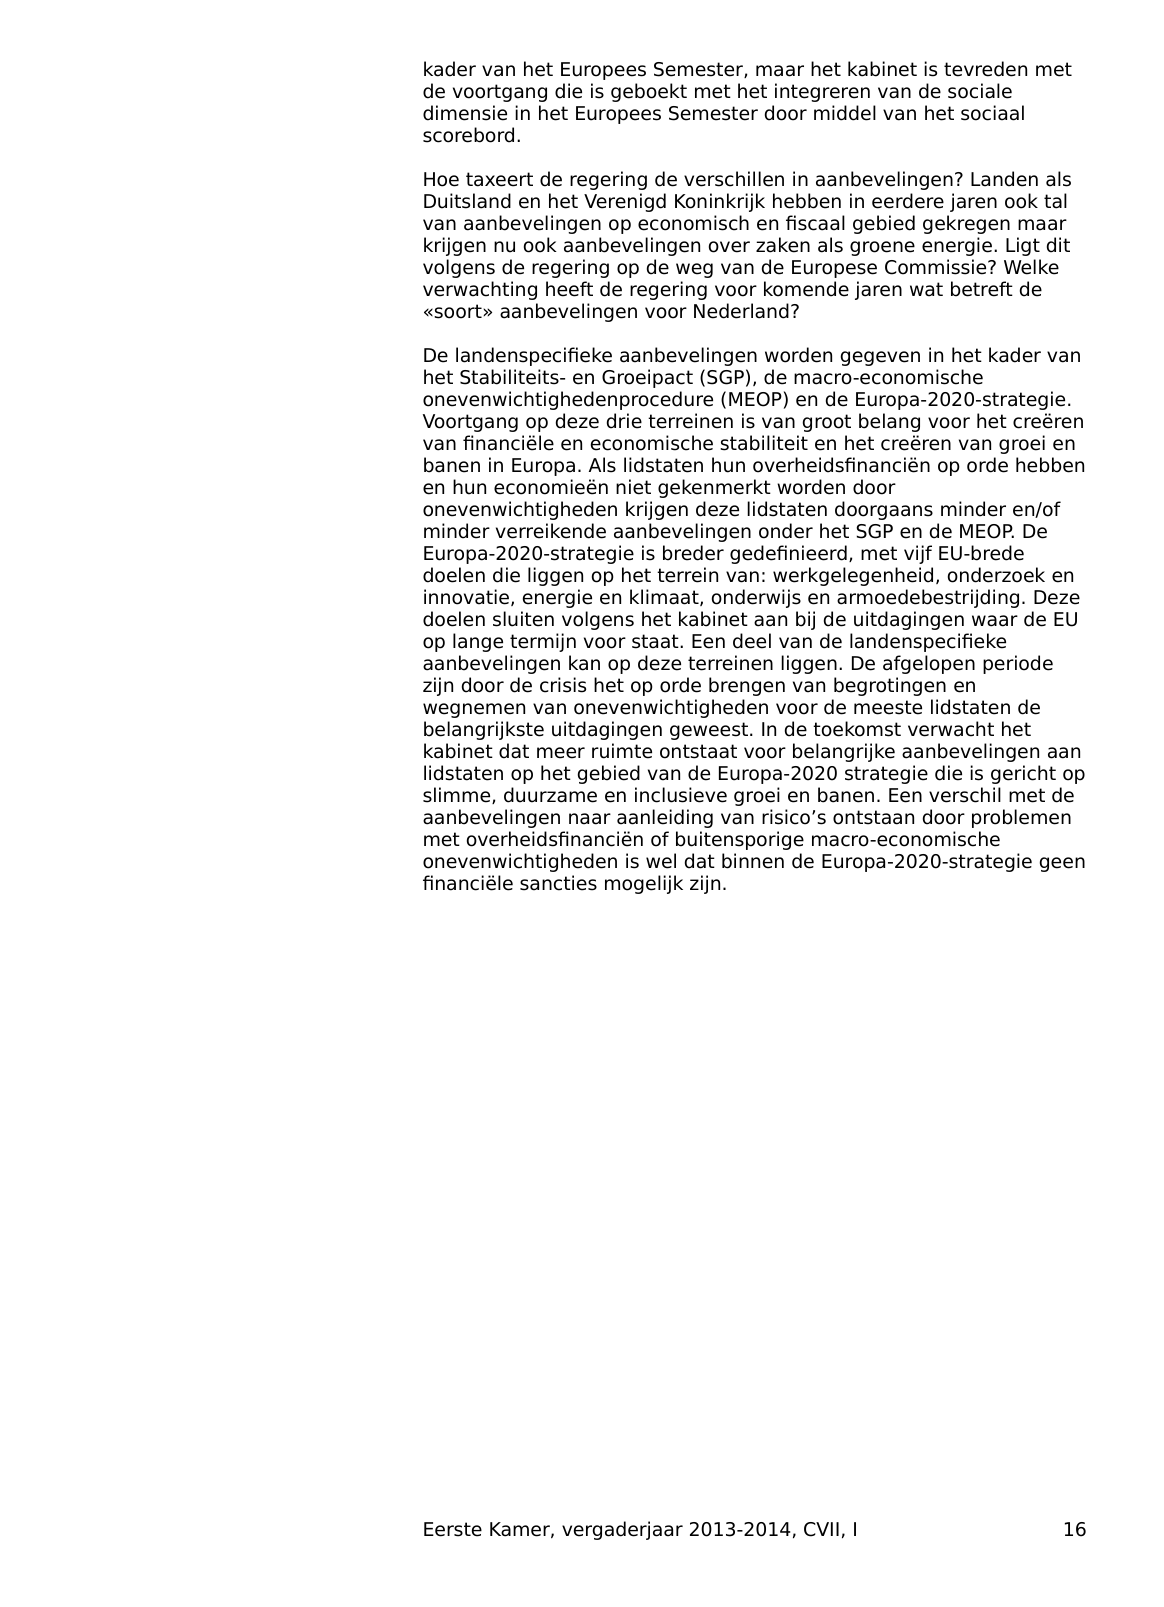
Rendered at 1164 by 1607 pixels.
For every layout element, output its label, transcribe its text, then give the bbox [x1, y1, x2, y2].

text De landenspecifieke aanbevelingen worden gegeven in het kader van het Stabiliteits- en Groeipact (SGP), de macro-economische onevenwichtighedenprocedure (MEOP) en de Europa-2020-strategie. Voortgang op deze drie terreinen is van groot belang voor het creëren van financiële en economische stabiliteit en het creëren van groei en banen in Europa. Als lidstaten hun overheidsfinanciën op orde hebben en hun economieën niet gekenmerkt worden door onevenwichtigheden krijgen deze lidstaten doorgaans minder en/of minder verreikende aanbevelingen onder het SGP en de MEOP. De Europa-2020-strategie is breder gedefinieerd, met vijf EU-brede doelen die liggen op het terrein van: werkgelegenheid, onderzoek en innovatie, energie en klimaat, onderwijs en armoedebestrijding. Deze doelen sluiten volgens het kabinet aan bij de uitdagingen waar de EU op lange termijn voor staat. Een deel van de landenspecifieke aanbevelingen kan op deze terreinen liggen. De afgelopen periode zijn door de crisis het op orde brengen van begrotingen en wegnemen van onevenwichtigheden voor de meeste lidstaten de belangrijkste uitdagingen geweest. In de toekomst verwacht het kabinet dat meer ruimte ontstaat voor belangrijke aanbevelingen aan lidstaten op het gebied van de Europa-2020 strategie die is gericht op slimme, duurzame en inclusieve groei en banen. Een verschil met de aanbevelingen naar aanleiding van risico’s ontstaan door problemen met overheidsfinanciën of buitensporige macro-economische onevenwichtigheden is wel dat binnen de Europa-2020-strategie geen financiële sancties mogelijk zijn. [422, 345, 1087, 895]
text Hoe taxeert de regering de verschillen in aanbevelingen? Landen als Duitsland en het Verenigd Koninkrijk hebben in eerdere jaren ook tal van aanbevelingen op economisch en fiscaal gebied gekregen maar krijgen nu ook aanbevelingen over zaken als groene energie. Ligt dit volgens de regering op de weg van de Europese Commissie? Welke verwachting heeft de regering voor komende jaren wat betreft de «soort» aanbevelingen voor Nederland? [422, 169, 1087, 323]
text kader van het Europees Semester, maar het kabinet is tevreden met de voortgang die is geboekt met het integreren van de sociale dimensie in het Europees Semester door middel van het sociaal scorebord. [422, 59, 1087, 147]
